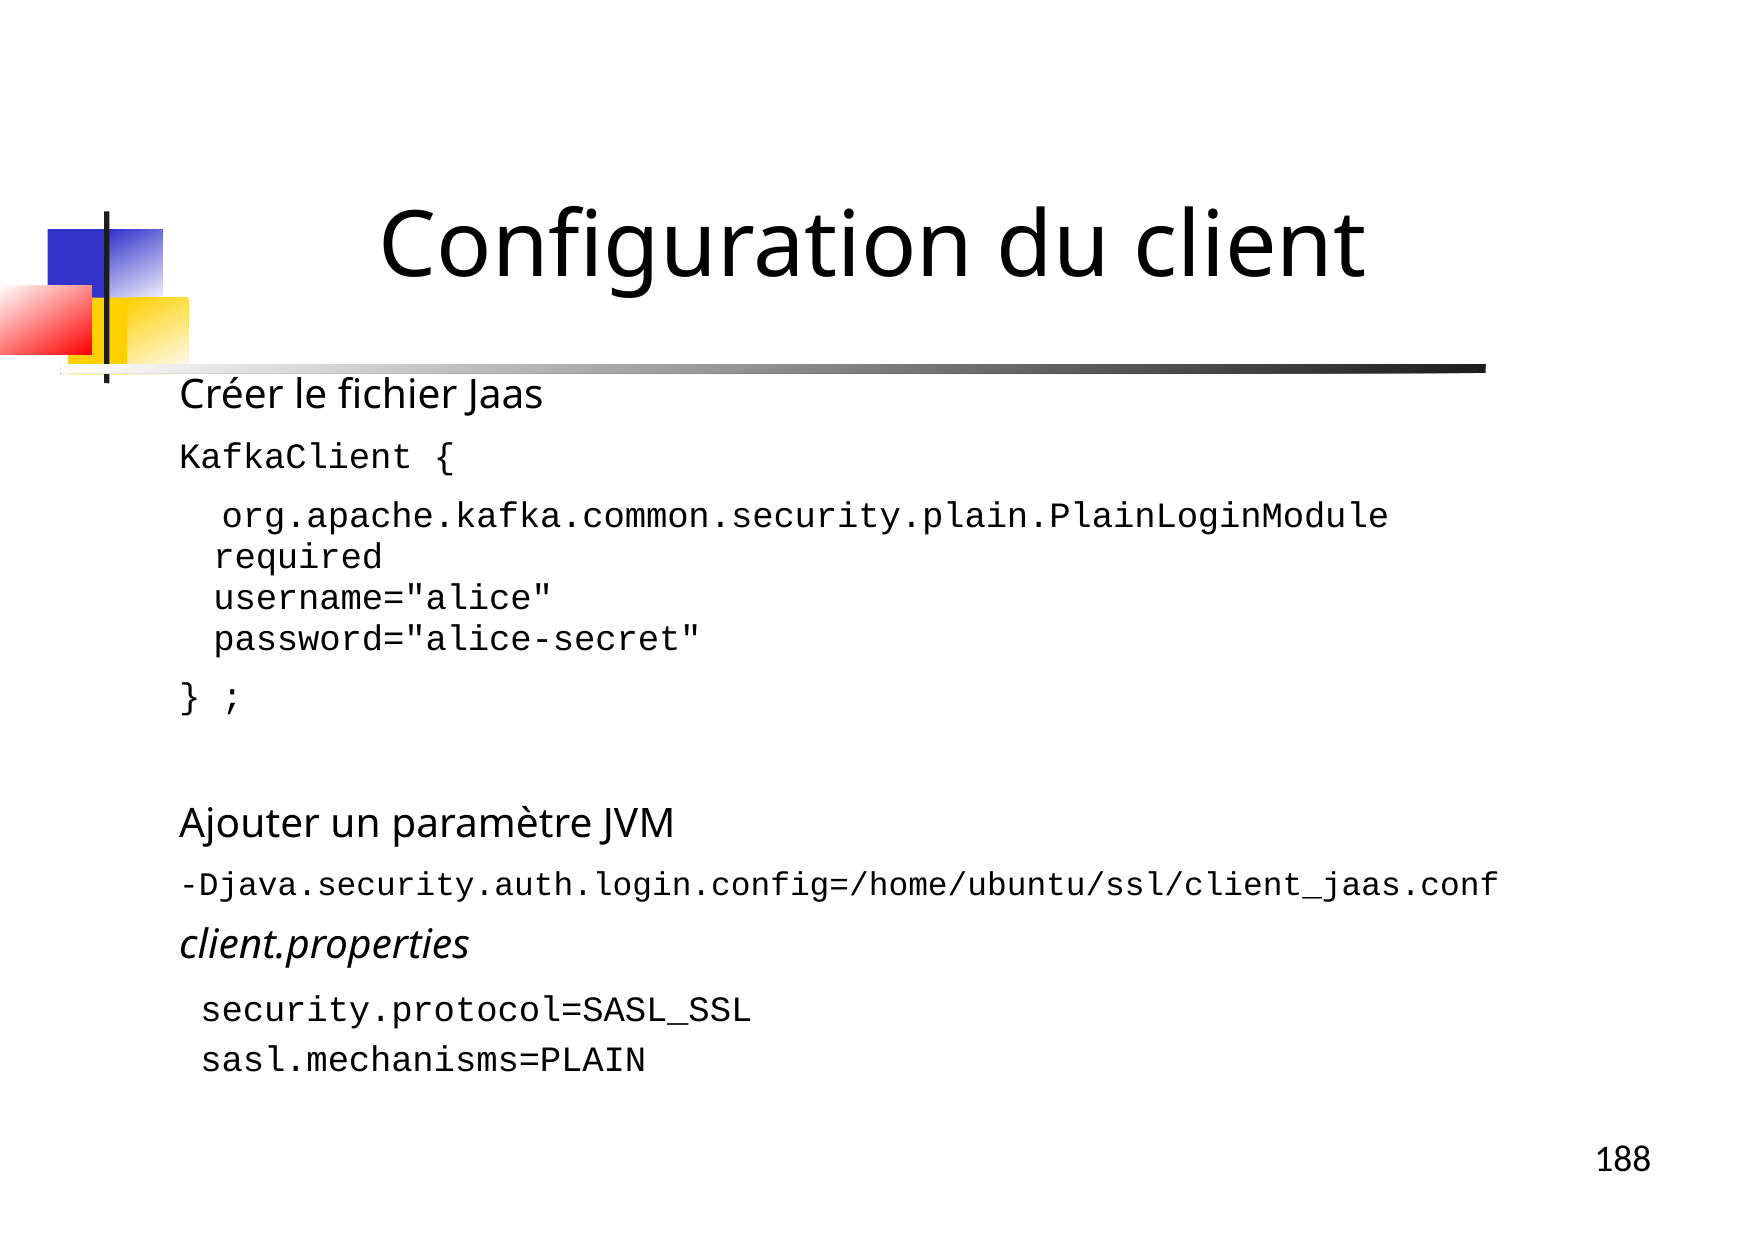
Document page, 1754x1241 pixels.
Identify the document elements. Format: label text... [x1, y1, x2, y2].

list Créer le fichier Jaas KafkaClient { org.apache.kafka.common.security.plain.PlainLoginModule required username="alice" password="alice-secret" } ; Ajouter un paramètre JVM -Djava.security.auth.login.config=/home/ubuntu/ssl/client_jaas.conf client.properties security.protocol=SASL_SSL sasl.mechanisms=PLAIN [179, 371, 1567, 1091]
title Configuration du client [179, 139, 1567, 351]
